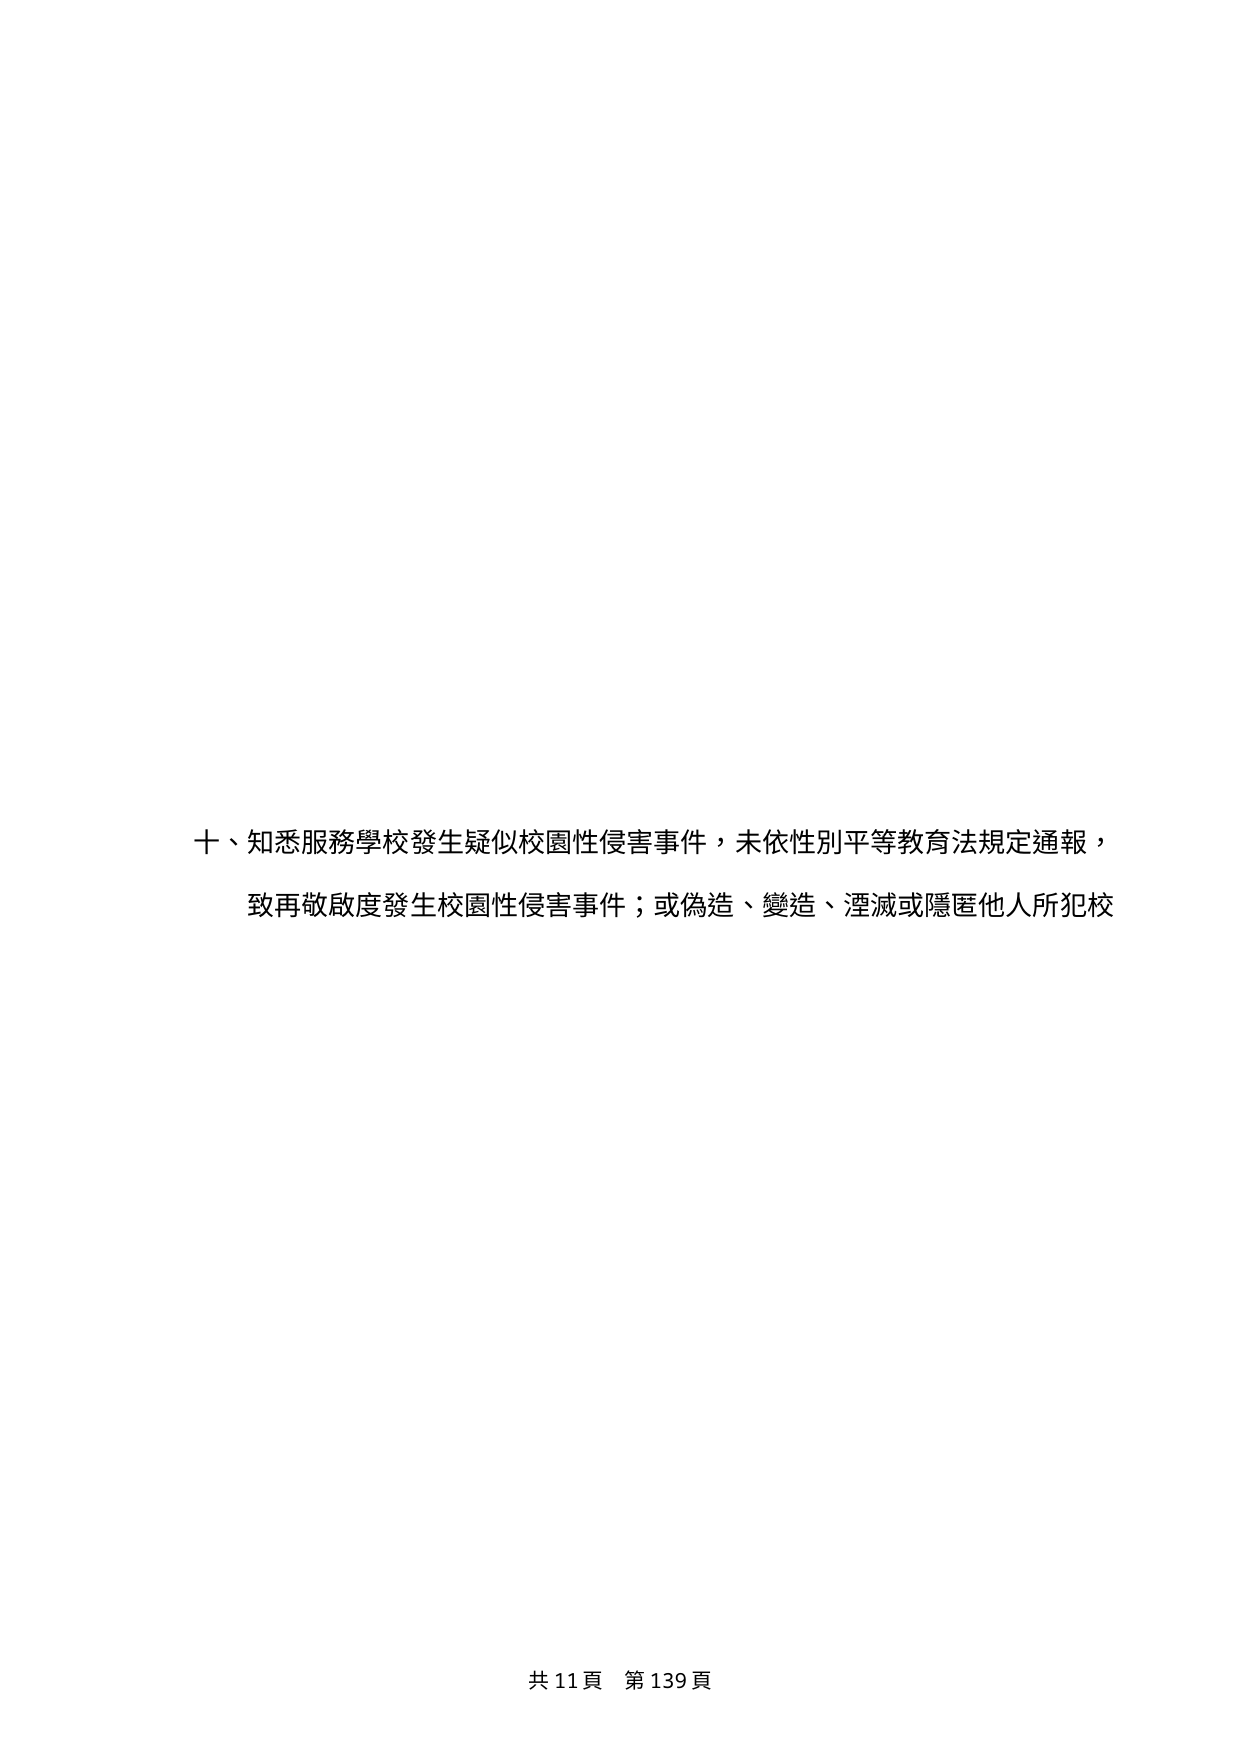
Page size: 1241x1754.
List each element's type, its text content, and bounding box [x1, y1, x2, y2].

text 十、知悉服務學校發生疑似校園性侵害事件，未依性別平等教育法規定通報，致再敬啟度發生校園性侵害事件；或偽造、變造、湮滅或隱匿他人所犯校 [193, 799, 1122, 924]
